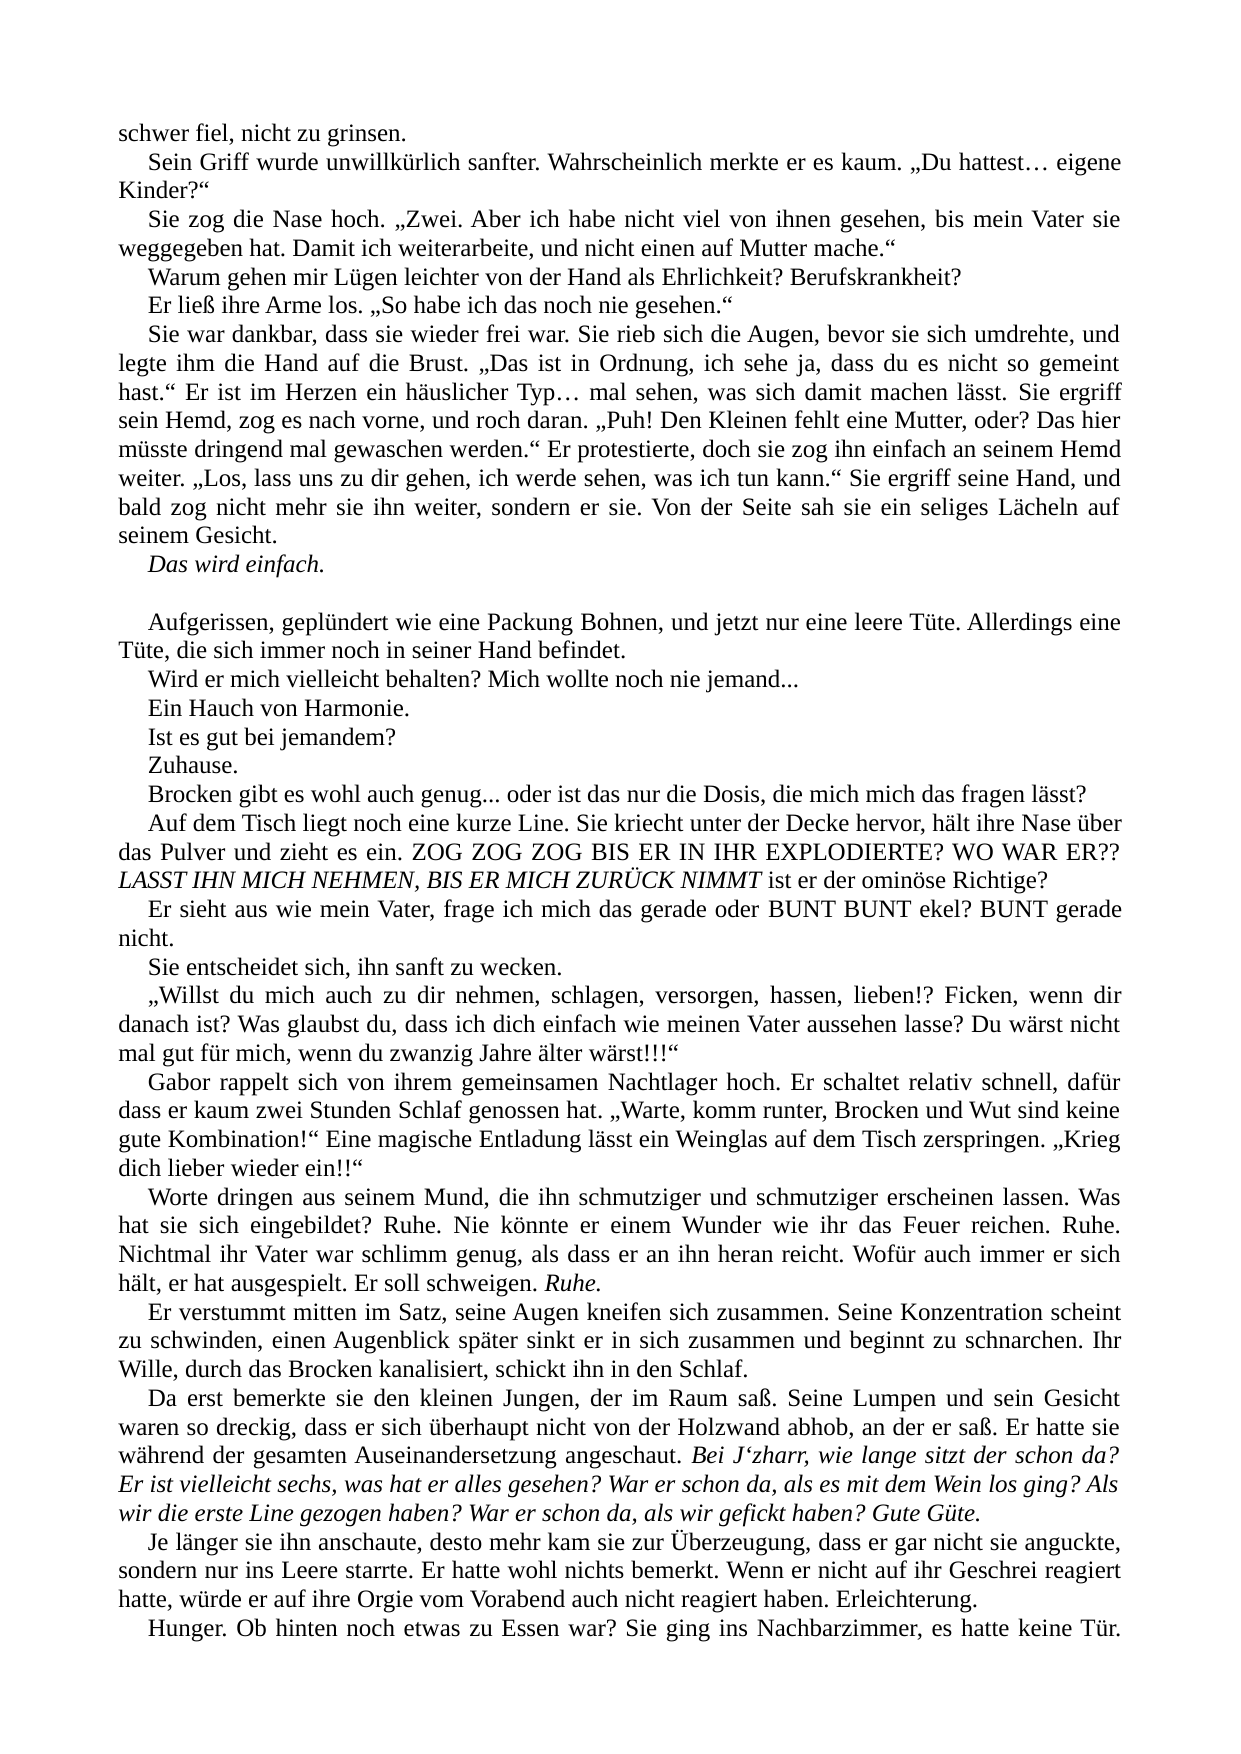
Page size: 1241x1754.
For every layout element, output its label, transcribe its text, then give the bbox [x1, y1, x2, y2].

text Da erst bemerkte sie den kleinen Jungen, der im Raum saß. Seine Lumpen und sein Gesicht waren so dreckig, dass er sich überhaupt nicht von der Holzwand abhob, an der er saß. Er hatte sie während der gesamten Auseinandersetzung angeschaut. Bei J‘zharr, wie lange sitzt der schon da? Er ist vielleicht sechs, was hat er alles gesehen? War er schon da, als es mit dem Wein los ging? Als wir die erste Line gezogen haben? War er schon da, als wir gefickt haben? Gute Güte. [118, 1383, 1122, 1527]
text Er ließ ihre Arme los. „So habe ich das noch nie gesehen.“ [118, 291, 1122, 319]
text Sie entscheidet sich, ihn sanft zu wecken. [118, 952, 1122, 981]
text Hunger. Ob hinten noch etwas zu Essen war? Sie ging ins Nachbarzimmer, es hatte keine Tür. [118, 1613, 1122, 1642]
text Wird er mich vielleicht behalten? Mich wollte noch nie jemand... [118, 664, 1122, 693]
text „Willst du mich auch zu dir nehmen, schlagen, versorgen, hassen, lieben!? Ficken, wenn dir danach ist? Was glaubst du, dass ich dich einfach wie meinen Vater aussehen lasse? Du wärst nicht mal gut für mich, wenn du zwanzig Jahre älter wärst!!!“ [118, 981, 1122, 1067]
text schwer fiel, nicht zu grinsen. [118, 118, 1122, 147]
text Brocken gibt es wohl auch genug... oder ist das nur die Dosis, die mich mich das fragen lässt? [118, 779, 1122, 808]
text Zuhause. [118, 751, 1122, 779]
text Er sieht aus wie mein Vater, frage ich mich das gerade oder BUNT BUNT ekel? BUNT gerade nicht. [118, 894, 1122, 952]
text Sie zog die Nase hoch. „Zwei. Aber ich habe nicht viel von ihnen gesehen, bis mein Vater sie weggegeben hat. Damit ich weiterarbeite, und nicht einen auf Mutter mache.“ [118, 204, 1122, 262]
text Das wird einfach. [118, 549, 1122, 578]
text Gabor rappelt sich von ihrem gemeinsamen Nachtlager hoch. Er schaltet relativ schnell, dafür dass er kaum zwei Stunden Schlaf genossen hat. „Warte, komm runter, Brocken und Wut sind keine gute Kombination!“ Eine magische Entladung lässt ein Weinglas auf dem Tisch zerspringen. „Krieg dich lieber wieder ein!!“ [118, 1067, 1122, 1182]
text Ein Hauch von Harmonie. [118, 693, 1122, 722]
text Warum gehen mir Lügen leichter von der Hand als Ehrlichkeit? Berufskrankheit? [118, 262, 1122, 291]
text Er verstummt mitten im Satz, seine Augen kneifen sich zusammen. Seine Konzentration scheint zu schwinden, einen Augenblick später sinkt er in sich zusammen und beginnt zu schnarchen. Ihr Wille, durch das Brocken kanalisiert, schickt ihn in den Schlaf. [118, 1297, 1122, 1383]
text Sie war dankbar, dass sie wieder frei war. Sie rieb sich die Augen, bevor sie sich umdrehte, und legte ihm die Hand auf die Brust. „Das ist in Ordnung, ich sehe ja, dass du es nicht so gemeint hast.“ Er ist im Herzen ein häuslicher Typ… mal sehen, was sich damit machen lässt. Sie ergriff sein Hemd, zog es nach vorne, und roch daran. „Puh! Den Kleinen fehlt eine Mutter, oder? Das hier müsste dringend mal gewaschen werden.“ Er protestierte, doch sie zog ihn einfach an seinem Hemd weiter. „Los, lass uns zu dir gehen, ich werde sehen, was ich tun kann.“ Sie ergriff seine Hand, und bald zog nicht mehr sie ihn weiter, sondern er sie. Von der Seite sah sie ein seliges Lächeln auf seinem Gesicht. [118, 319, 1122, 549]
text Ist es gut bei jemandem? [118, 722, 1122, 751]
text Worte dringen aus seinem Mund, die ihn schmutziger und schmutziger erscheinen lassen. Was hat sie sich eingebildet? Ruhe. Nie könnte er einem Wunder wie ihr das Feuer reichen. Ruhe. Nichtmal ihr Vater war schlimm genug, als dass er an ihn heran reicht. Wofür auch immer er sich hält, er hat ausgespielt. Er soll schweigen. Ruhe. [118, 1182, 1122, 1297]
text Aufgerissen, geplündert wie eine Packung Bohnen, und jetzt nur eine leere Tüte. Allerdings eine Tüte, die sich immer noch in seiner Hand befindet. [118, 607, 1122, 664]
text Sein Griff wurde unwillkürlich sanfter. Wahrscheinlich merkte er es kaum. „Du hattest… eigene Kinder?“ [118, 147, 1122, 204]
text Je länger sie ihn anschaute, desto mehr kam sie zur Überzeugung, dass er gar nicht sie anguckte, sondern nur ins Leere starrte. Er hatte wohl nichts bemerkt. Wenn er nicht auf ihr Geschrei reagiert hatte, würde er auf ihre Orgie vom Vorabend auch nicht reagiert haben. Erleichterung. [118, 1527, 1122, 1613]
text Auf dem Tisch liegt noch eine kurze Line. Sie kriecht unter der Decke hervor, hält ihre Nase über das Pulver und zieht es ein. ZOG ZOG ZOG BIS ER IN IHR EXPLODIERTE? WO WAR ER?? LASST IHN MICH NEHMEN, BIS ER MICH ZURÜCK NIMMT ist er der ominöse Richtige? [118, 808, 1122, 894]
